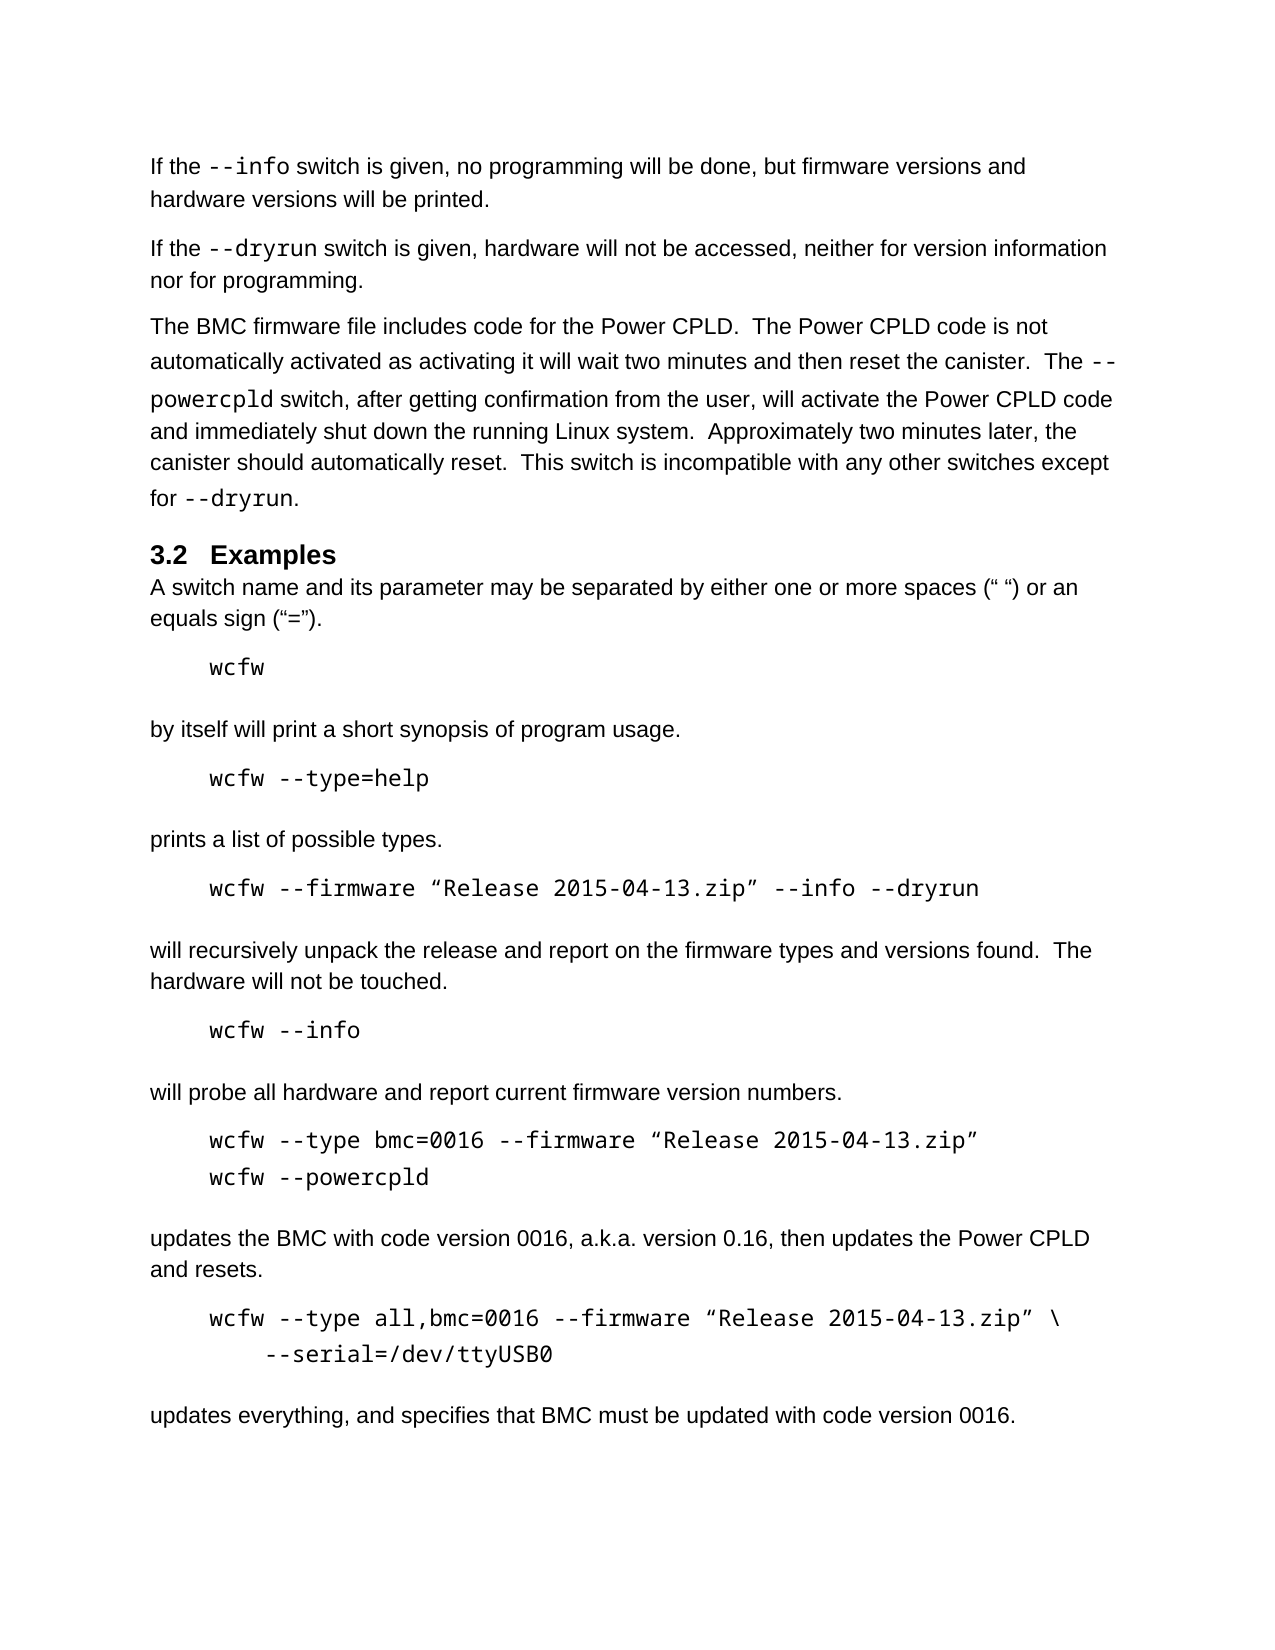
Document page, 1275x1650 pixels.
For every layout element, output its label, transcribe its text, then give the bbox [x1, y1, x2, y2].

text updates everything, and specifies that BMC must be updated with code version 0016. [150, 1403, 1125, 1429]
text wcfw --type all,bmc=0016 --firmware “Release 2015-04-13.zip” \ [209, 1302, 1066, 1333]
text wcfw --type=help [209, 762, 1066, 793]
text The BMC firmware file includes code for the Power CPLD. The Power CPLD code is not automatically activated as activating it will wait two minutes and then reset the canister. The --powercpld switch, after getting confirmation from the user, will activate the Power CPLD code and immediately shut down the running Linux system. Approximately two minutes later, the canister should automatically reset. This switch is incompatible with any other switches except for --dryrun. [150, 313, 1125, 513]
text wcfw --type bmc=0016 --firmware “Release 2015-04-13.zip” [209, 1124, 1066, 1156]
text updates the BMC with code version 0016, a.k.a. version 0.16, then updates the Power CPLD and resets. [150, 1226, 1125, 1282]
text --serial=/dev/ttyUSB0 [209, 1338, 1066, 1369]
subtitle Examples [150, 540, 1125, 570]
text will probe all hardware and report current firmware version numbers. [150, 1079, 1125, 1105]
text wcfw [209, 651, 1066, 682]
text by itself will print a short synopsis of program usage. [150, 716, 1125, 742]
text will recursively unpack the release and report on the firmware types and versions found. The hardware will not be touched. [150, 938, 1125, 994]
text A switch name and its parameter may be separated by either one or more spaces (“ “) or an equals sign (“=”). [150, 575, 1125, 631]
text prints a list of possible types. [150, 827, 1125, 853]
text wcfw --powercpld [209, 1160, 1066, 1192]
text wcfw --firmware “Release 2015-04-13.zip” --info --dryrun [209, 872, 1066, 903]
text wcfw --info [209, 1014, 1066, 1045]
text If the --info switch is given, no programming will be done, but firmware versions and hardware versions will be printed. [150, 150, 1125, 212]
text If the --dryrun switch is given, hardware will not be accessed, neither for version information nor for programming. [150, 232, 1125, 294]
